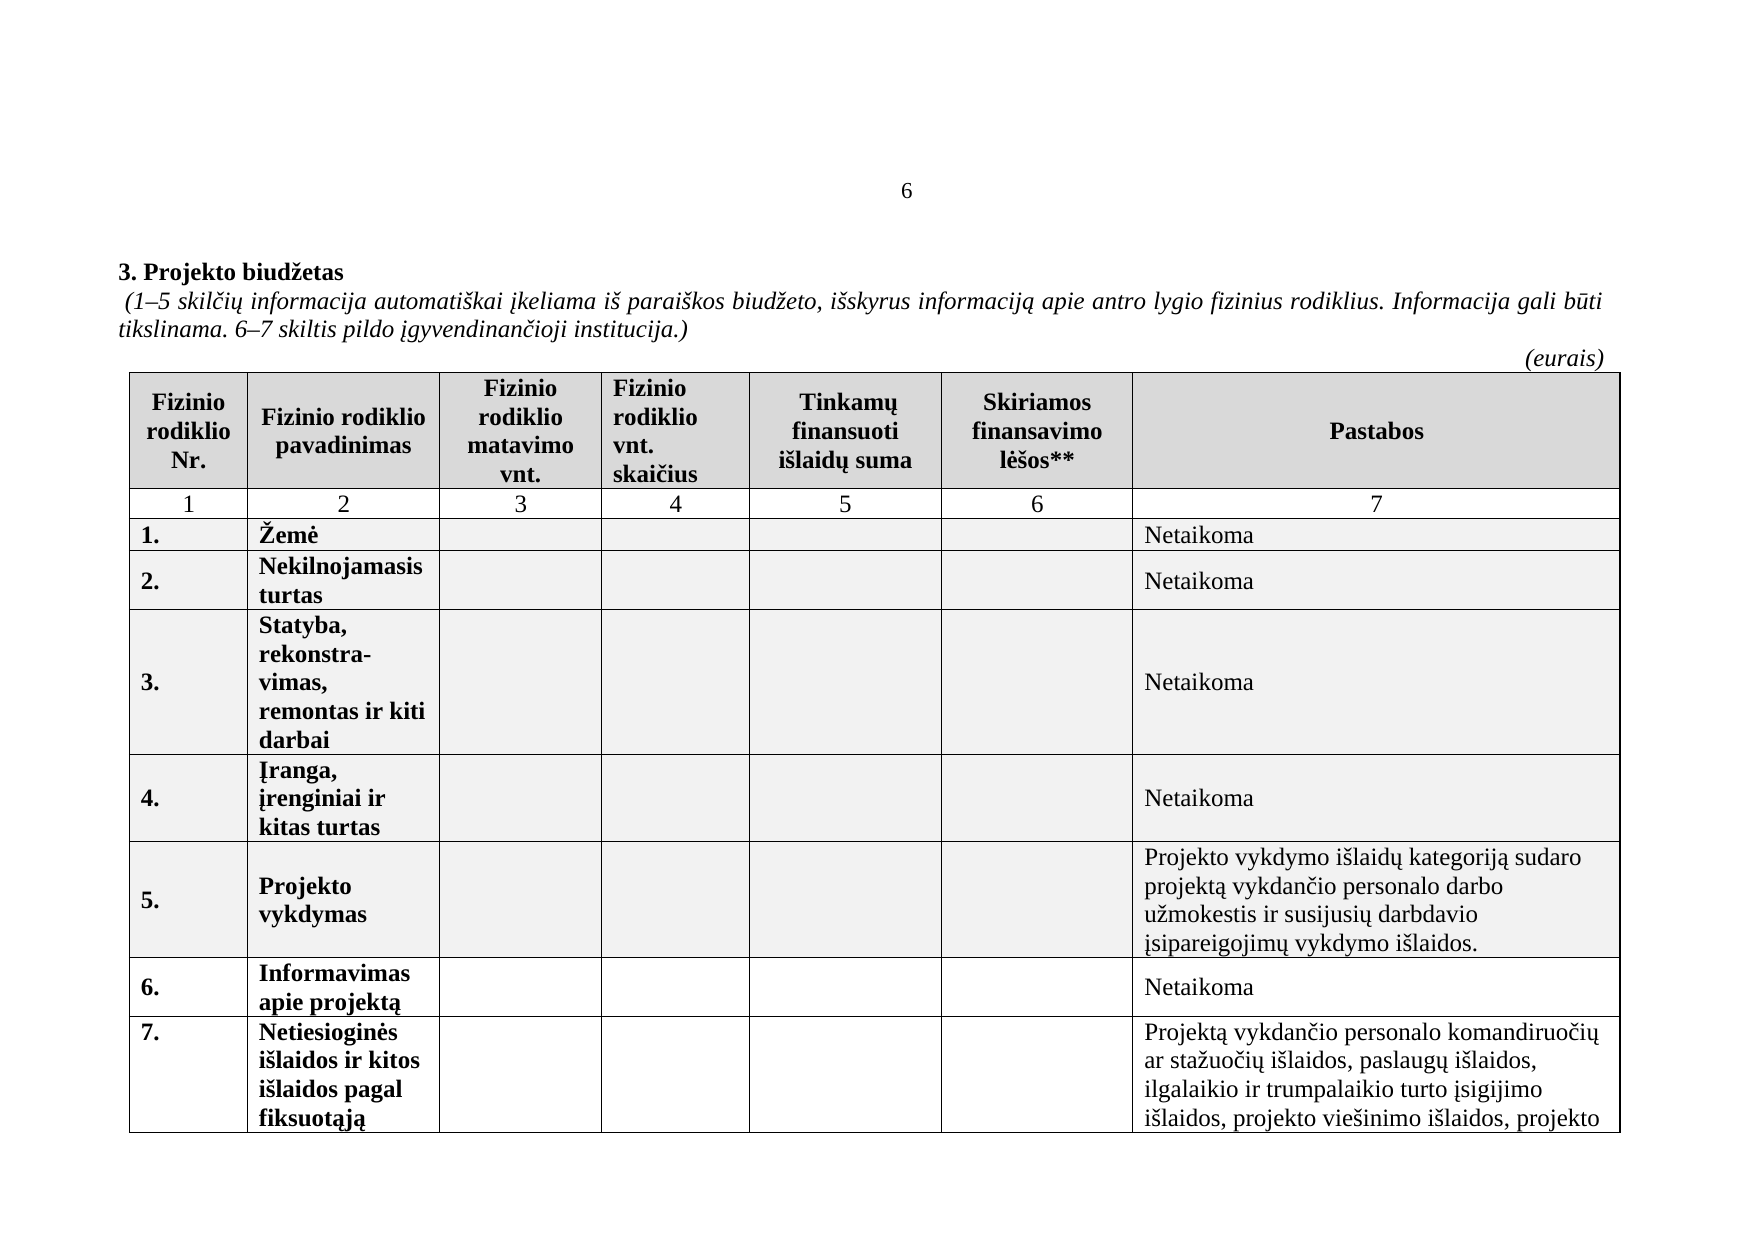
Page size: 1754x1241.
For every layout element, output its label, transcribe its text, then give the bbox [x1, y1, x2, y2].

table_cell [602, 519, 749, 550]
table_cell 6. [130, 958, 247, 1016]
table_cell [602, 1017, 749, 1132]
table_cell 5 [750, 489, 941, 518]
table_header Fizinio rodiklio matavimo vnt. [440, 373, 601, 488]
table_cell 1 [130, 489, 247, 518]
table_cell 4. [130, 755, 247, 841]
table_cell [942, 842, 1132, 957]
table_cell Žemė [248, 519, 439, 550]
text 3. Projekto biudžetas [118, 257, 1606, 286]
table_cell [750, 610, 941, 754]
table_cell [750, 958, 941, 1016]
table_cell [942, 755, 1132, 841]
table_cell Statyba, rekonstra-vimas, remontas ir kiti darbai [248, 610, 439, 754]
table_cell [440, 1017, 601, 1132]
table_cell Netiesioginės išlaidos ir kitos išlaidos pagal fiksuotąją [248, 1017, 439, 1132]
table_cell [942, 610, 1132, 754]
table_cell Netaikoma [1133, 755, 1619, 841]
table_cell [440, 958, 601, 1016]
table_cell Netaikoma [1133, 610, 1619, 754]
table_cell [440, 755, 601, 841]
table_cell 3 [440, 489, 601, 518]
table_cell [750, 519, 941, 550]
table_header Fizinio rodiklio vnt. skaičius [602, 373, 749, 488]
table_cell [602, 551, 749, 609]
table_cell [440, 519, 601, 550]
table_cell [602, 842, 749, 957]
table_cell [942, 958, 1132, 1016]
table_header Tinkamų finansuoti išlaidų suma [750, 373, 941, 488]
table_cell [750, 755, 941, 841]
table_cell [942, 519, 1132, 550]
table_cell [750, 1017, 941, 1132]
table_cell [602, 610, 749, 754]
table_cell [602, 958, 749, 1016]
table_cell Projekto vykdymas [248, 842, 439, 957]
table_header Pastabos [1133, 373, 1619, 488]
text (eurais) [118, 343, 1606, 372]
table_cell Nekilnojamasis turtas [248, 551, 439, 609]
table_cell Informavimas apie projektą [248, 958, 439, 1016]
table_cell Projekto vykdymo išlaidų kategoriją sudaro projektą vykdančio personalo darbo užmokestis ir susijusių darbdavio įsipareigojimų vykdymo išlaidos. [1133, 842, 1619, 957]
table_cell Įranga, įrenginiai ir kitas turtas [248, 755, 439, 841]
table_cell 5. [130, 842, 247, 957]
table_cell [440, 842, 601, 957]
text (1–5 skilčių informacija automatiškai įkeliama iš paraiškos biudžeto, išskyrus informaciją apie antro lygio fizinius rodiklius. Informacija gali būti tikslinama. 6–7 skiltis pildo įgyvendinančioji institucija.) [118, 286, 1606, 343]
table_header Fizinio rodiklio pavadinimas [248, 373, 439, 488]
table_cell [942, 551, 1132, 609]
table_cell 4 [602, 489, 749, 518]
table_header Fizinio rodiklio Nr. [130, 373, 247, 488]
table_cell 2 [248, 489, 439, 518]
table_cell [942, 1017, 1132, 1132]
table_cell Projektą vykdančio personalo komandiruočių ar stažuočių išlaidos, paslaugų išlaidos, ilgalaikio ir trumpalaikio turto įsigijimo išlaidos, projekto viešinimo išlaidos, projekto [1133, 1017, 1619, 1132]
table_cell 7. [130, 1017, 247, 1132]
table_cell [750, 551, 941, 609]
table_cell 2. [130, 551, 247, 609]
table_cell 3. [130, 610, 247, 754]
table_cell Netaikoma [1133, 519, 1619, 550]
table_header Skiriamos finansavimo lėšos** [942, 373, 1132, 488]
table_cell Netaikoma [1133, 551, 1619, 609]
table_cell [440, 610, 601, 754]
table_cell [440, 551, 601, 609]
table_cell [602, 755, 749, 841]
table_cell 7 [1133, 489, 1619, 518]
table_cell Netaikoma [1133, 958, 1619, 1016]
table_cell [750, 842, 941, 957]
table_cell 1. [130, 519, 247, 550]
table_cell 6 [942, 489, 1132, 518]
